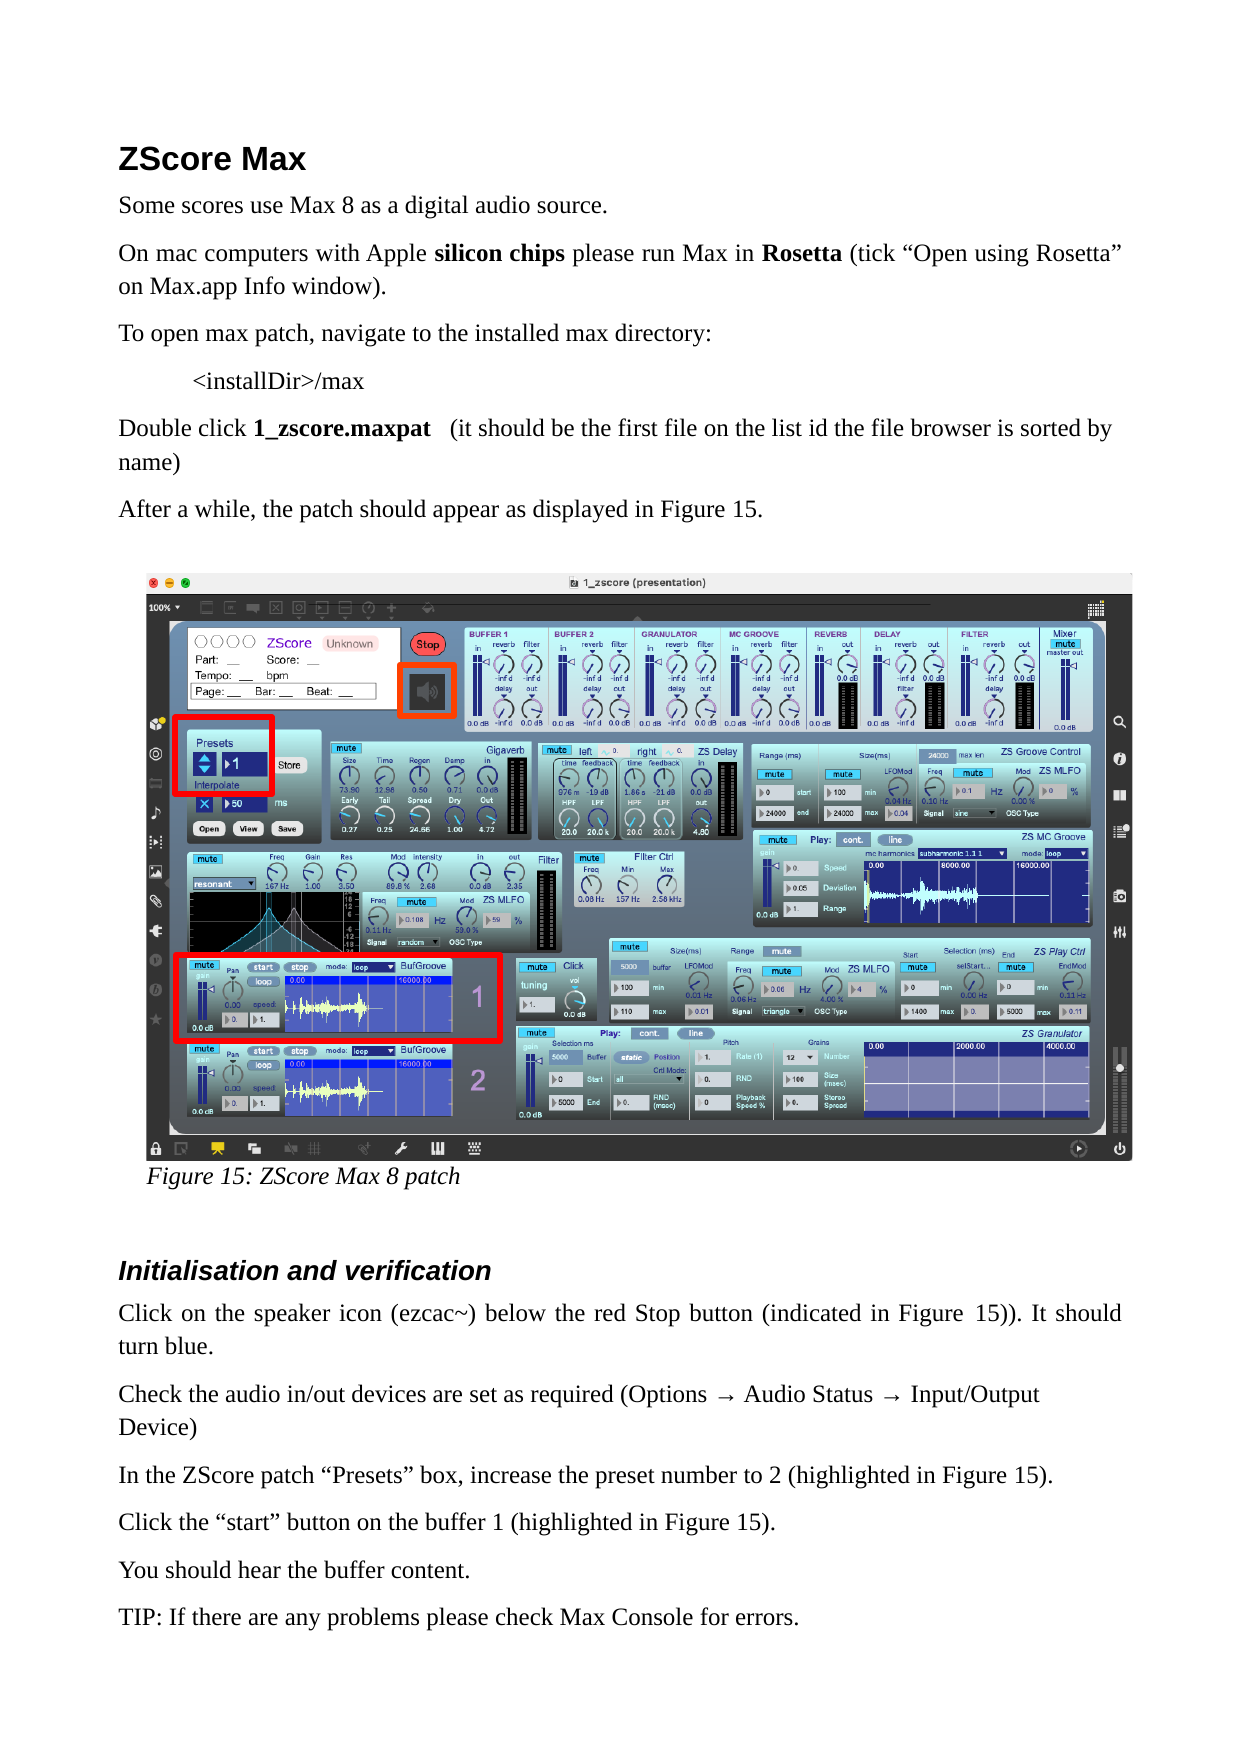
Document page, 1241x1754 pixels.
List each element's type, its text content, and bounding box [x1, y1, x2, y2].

text Some scores use Max 8 as a digital audio source. [118, 190, 1122, 219]
text Check the audio in/out devices are set as required (Options → Audio Status → Input/Output Device) [118, 1379, 1122, 1441]
text Double click 1_zscore.maxpat (it should be the first file on the list id the file browser is sorted by name) [118, 413, 1122, 475]
subtitle ZScore Max [118, 139, 1122, 178]
text Click on the speaker icon (ezcac~) below the red Stop button (indicated in Figure 15)). It should turn blue. [118, 1298, 1122, 1360]
text <installDir>/max [118, 366, 1122, 395]
picture [146, 573, 1133, 1161]
text Figure 15: ZScore Max 8 patch [146, 1161, 1133, 1190]
text After a while, the patch should appear as displayed in Figure 15. [118, 494, 1122, 523]
text In the ZScore patch “Presets” box, increase the preset number to 2 (highlighted in Figure 15). [118, 1460, 1122, 1488]
text You should hear the buffer content. [118, 1555, 1122, 1584]
text To open max patch, navigate to the installed max directory: [118, 318, 1122, 347]
text Click the “start” button on the buffer 1 (highlighted in Figure 15). [118, 1507, 1122, 1536]
text TIP: If there are any problems please check Max Console for errors. [118, 1602, 1122, 1631]
subtitle Initialisation and verification [118, 1254, 1122, 1286]
text On mac computers with Apple silicon chips please run Max in Rosetta (tick “Open using Rosetta” on Max.app Info window). [118, 238, 1122, 299]
